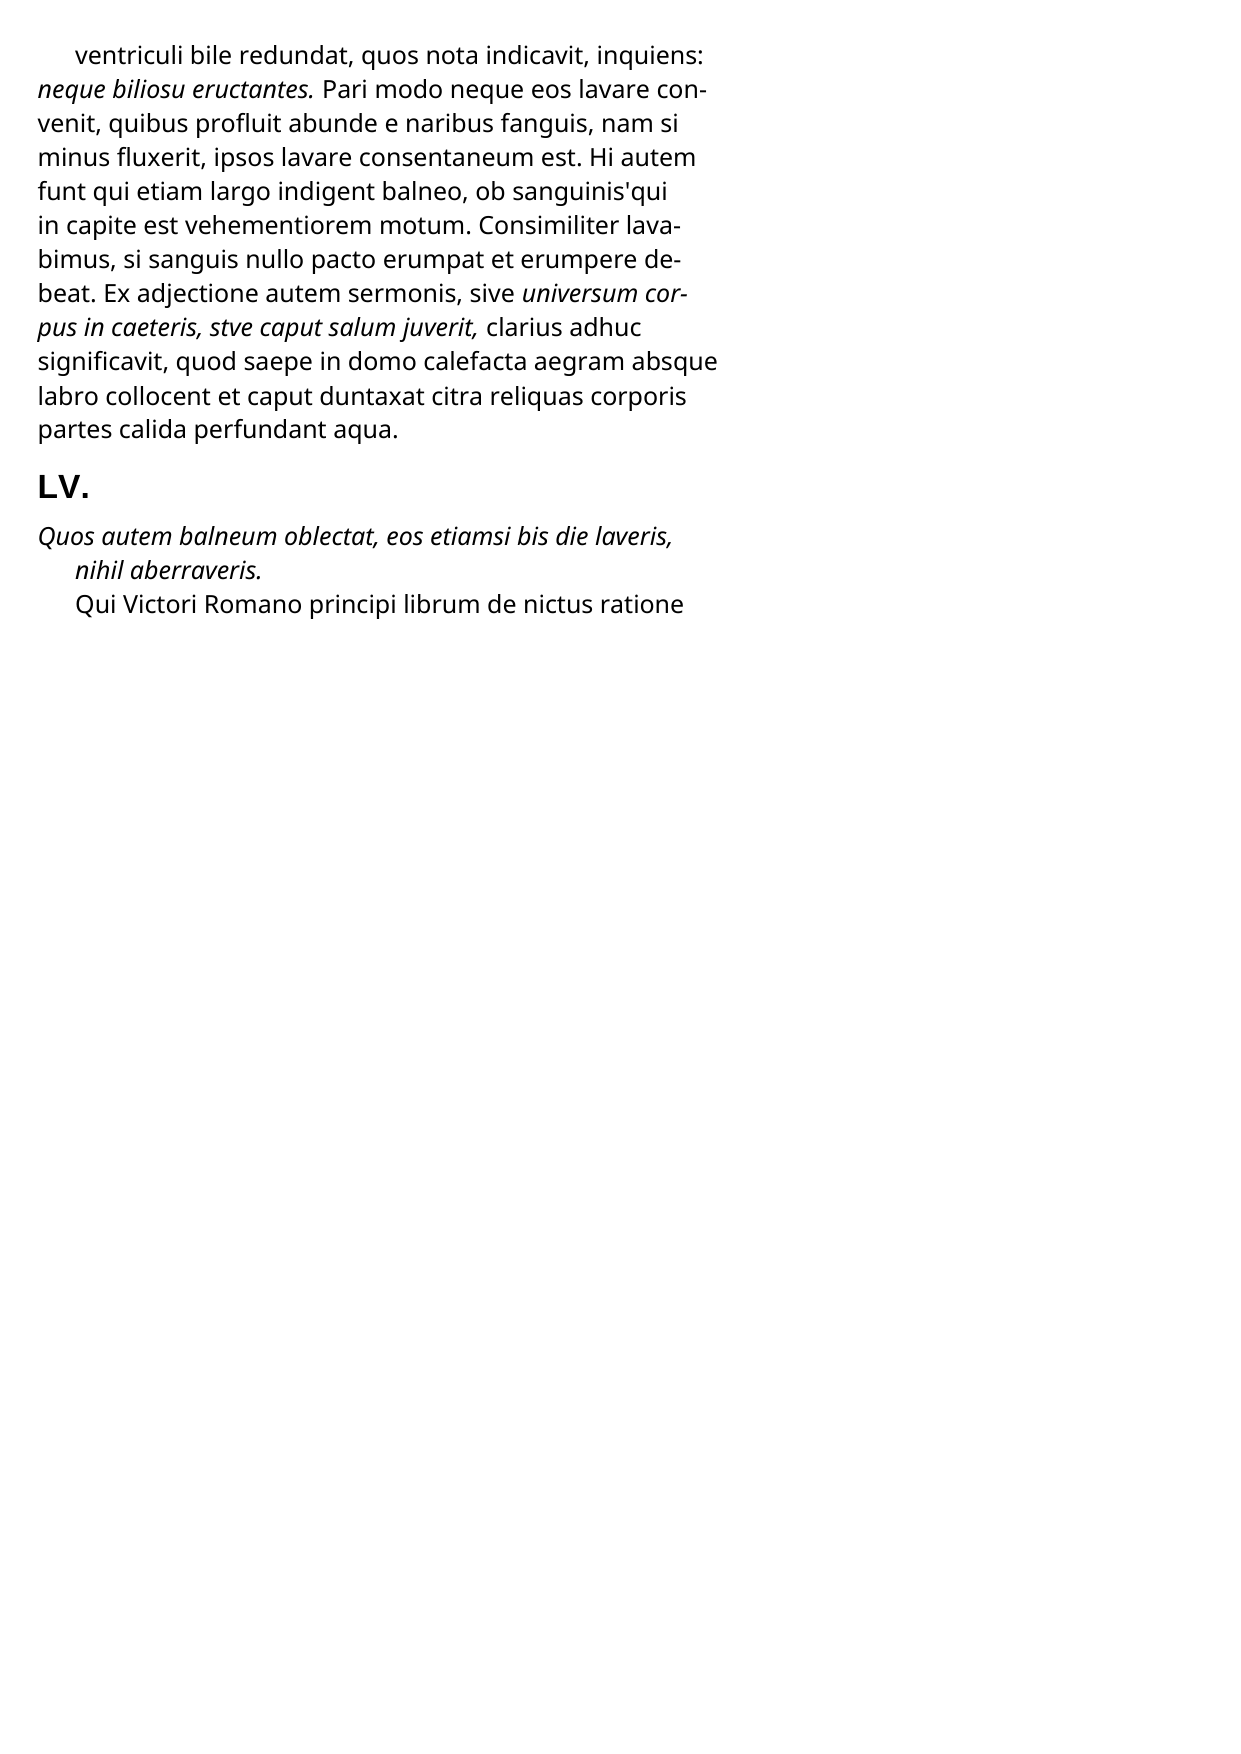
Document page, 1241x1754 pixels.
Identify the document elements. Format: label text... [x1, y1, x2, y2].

text Qui Victori Romano principi librum de nictus ratione [37, 586, 1203, 620]
subtitle LV. [37, 467, 1203, 506]
text Quos autem balneum oblectat, eos etiamsi bis die laveris, nihil aberraveris. [37, 518, 1203, 586]
text ventriculi bile redundat, quos nota indicavit, inquiens: neque biliosu eructantes. Pari modo neque eos lavare con- venit, quibus profluit abunde e naribus fanguis, nam si minus fluxerit, ipsos lavare consentaneum est. Hi autem funt qui etiam largo indigent balneo, ob sanguinis'qui in capite est vehementiorem motum. Consimiliter lava- bimus, si sanguis nullo pacto erumpat et erumpere de- beat. Ex adjectione autem sermonis, sive universum cor- pus in caeteris, stve caput salum juverit, clarius adhuc significavit, quod saepe in domo calefacta aegram absque labro collocent et caput duntaxat citra reliquas corporis partes calida perfundant aqua. [37, 37, 1203, 446]
